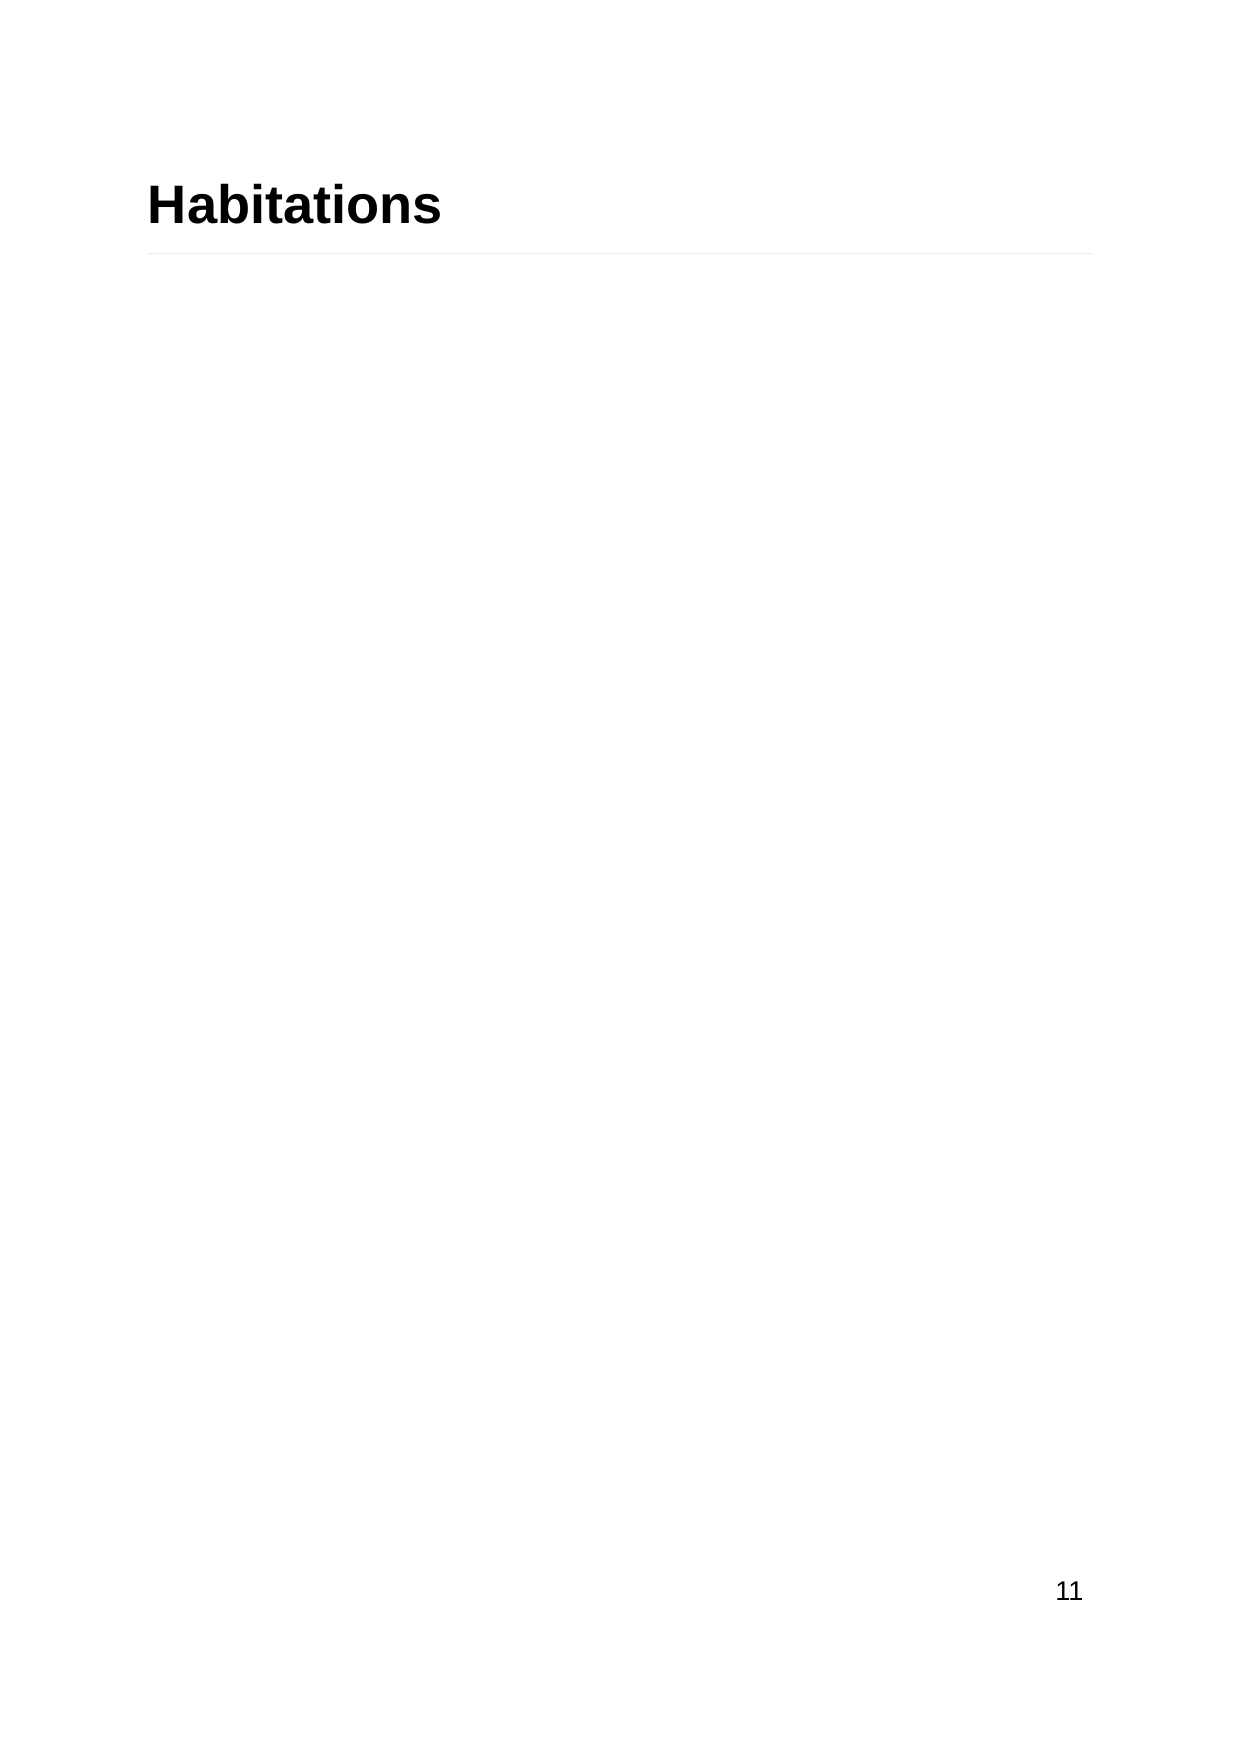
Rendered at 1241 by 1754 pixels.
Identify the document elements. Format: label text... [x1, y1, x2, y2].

subtitle Habitations [148, 173, 1093, 253]
